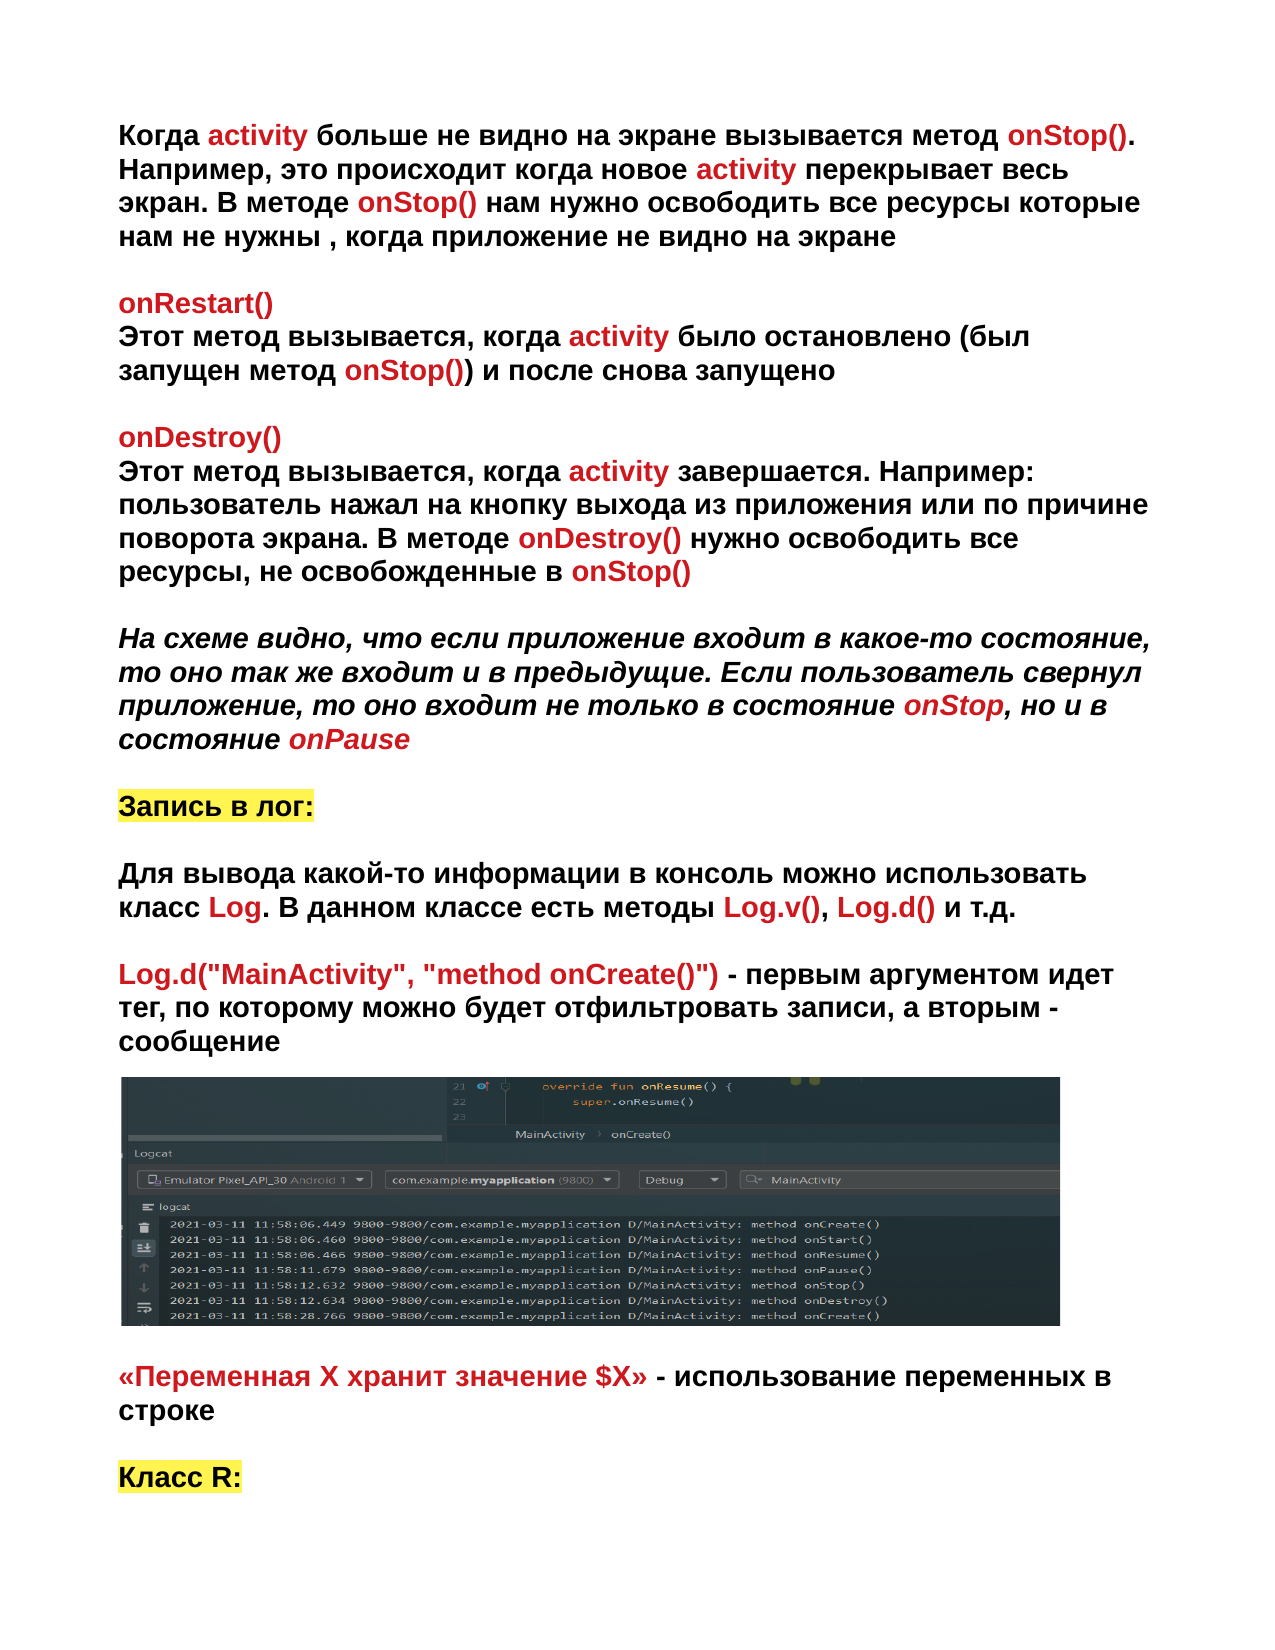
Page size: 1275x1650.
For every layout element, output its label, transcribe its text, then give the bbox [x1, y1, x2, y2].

text onRestart() [118, 286, 1157, 319]
text Этот метод вызывается, когда activity завершается. Например: пользователь нажал на кнопку выхода из приложения или по причине поворота экрана. В методе onDestroy() нужно освободить все ресурсы, не освобожденные в onStop() [118, 453, 1157, 588]
text Этот метод вызывается, когда activity было остановлено (был запущен метод onStop()) и после снова запущено [118, 319, 1157, 386]
text Класс R: [118, 1459, 1157, 1493]
text На схеме видно, что если приложение входит в какое-то состояние, то оно так же входит и в предыдущие. Если пользователь свернул приложение, то оно входит не только в состояние onStop, но и в состояние onPause [118, 621, 1157, 755]
text Log.d("MainActivity", "method onCreate()") - первым аргументом идет тег, по которому можно будет отфильтровать записи, а вторым - сообщение [118, 957, 1157, 1057]
picture [121, 1144, 186, 1326]
text «Переменная Х хранит значение $Х» - использование переменных в строке [118, 1359, 1157, 1426]
text Запись в лог: [118, 789, 1157, 822]
text onDestroy() [118, 420, 1157, 453]
text Для вывода какой-то информации в консоль можно использовать класс Log. В данном классе есть методы Log.v(), Log.d() и т.д. [118, 856, 1157, 923]
text Когда activity больше не видно на экране вызывается метод onStop(). Например, это происходит когда новое activity перекрывает весь экран. В методе onStop() нам нужно освободить все ресурсы которые нам не нужны , когда приложение не видно на экране [118, 118, 1157, 252]
